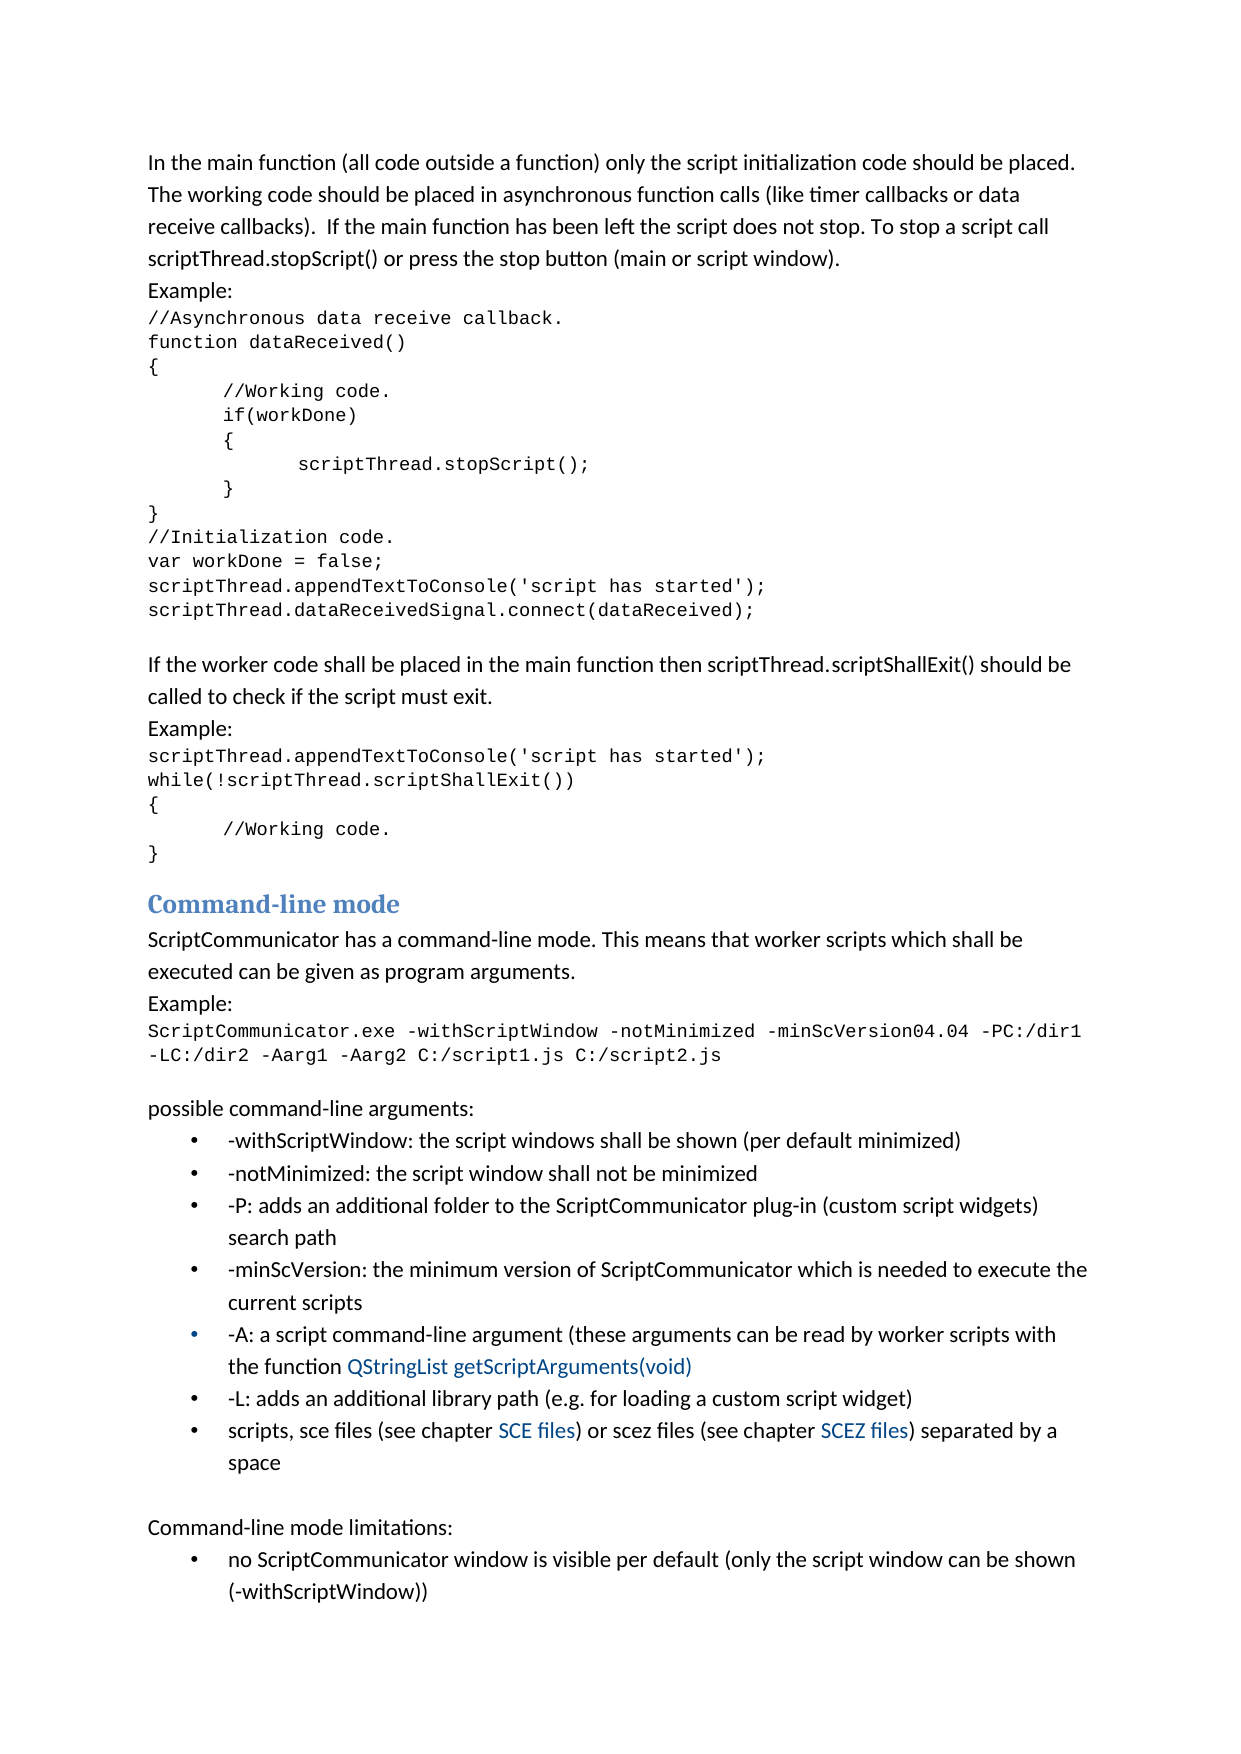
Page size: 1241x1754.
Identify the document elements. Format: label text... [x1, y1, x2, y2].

text while(!scriptThread.scriptShallExit()) [148, 771, 1093, 792]
text In the main function (all code outside a function) only the script initialization code should be placed. The working code should be placed in asynchronous function calls (like timer callbacks or data receive callbacks). If the main function has been left the script does not stop. To stop a script call scriptThread.stopScript() or press the stop button (main or script window). [148, 148, 1093, 272]
list -L: adds an additional library path (e.g. for loading a custom script widget) [190, 1384, 1093, 1412]
text scriptThread.stopScript(); [148, 455, 1093, 476]
text var workDone = false; [148, 552, 1093, 573]
text scriptThread.dataReceivedSignal.connect(dataReceived); [148, 601, 1093, 622]
list no ScriptCommunicator window is visible per default (only the script window can be shown (-withScriptWindow)) [190, 1545, 1093, 1605]
text If the worker code shall be placed in the main function then scriptThread.scriptShallExit() should be called to check if the script must exit. [148, 650, 1093, 710]
text //Asynchronous data receive callback. [148, 308, 1093, 330]
text { [148, 430, 1093, 452]
text ScriptCommunicator has a command-line mode. This means that worker scripts which shall be executed can be given as program arguments. [148, 925, 1093, 985]
text //Initialization code. [148, 528, 1093, 549]
text scriptThread.appendTextToConsole('script has started'); [148, 577, 1093, 598]
text possible command-line arguments: [148, 1094, 1093, 1122]
text if(workDone) [148, 406, 1093, 427]
text function dataReceived() [148, 333, 1093, 354]
list -notMinimized: the script window shall not be minimized [190, 1159, 1093, 1187]
text } [148, 844, 1093, 865]
list scripts, sce files (see chapter SCE files) or scez files (see chapter SCEZ files) separated by a space [190, 1416, 1093, 1477]
text Example: [148, 989, 1093, 1017]
text } [148, 479, 1093, 500]
text //Working code. [148, 382, 1093, 403]
text Example: [148, 276, 1093, 304]
list -P: adds an additional folder to the ScriptCommunicator plug-in (custom script widgets) search path [190, 1191, 1093, 1251]
text scriptThread.appendTextToConsole('script has started'); [148, 746, 1093, 768]
list -withScriptWindow: the script windows shall be shown (per default minimized) [190, 1127, 1093, 1155]
text ScriptCommunicator.exe -withScriptWindow -notMinimized -minScVersion04.04 -PC:/dir1 -LC:/dir2 -Aarg1 -Aarg2 C:/script1.js C:/script2.js [148, 1021, 1093, 1067]
list -A: a script command-line argument (these arguments can be read by worker scripts with the function QStringList getScriptArguments(void) [190, 1320, 1093, 1380]
text Command-line mode limitations: [148, 1513, 1093, 1541]
text { [148, 795, 1093, 816]
text } [148, 503, 1093, 525]
list -minScVersion: the minimum version of ScriptCommunicator which is needed to execute the current scripts [190, 1255, 1093, 1316]
subtitle Command-line mode [148, 889, 1093, 920]
text Example: [148, 714, 1093, 742]
text //Working code. [148, 819, 1093, 841]
text { [148, 357, 1093, 378]
